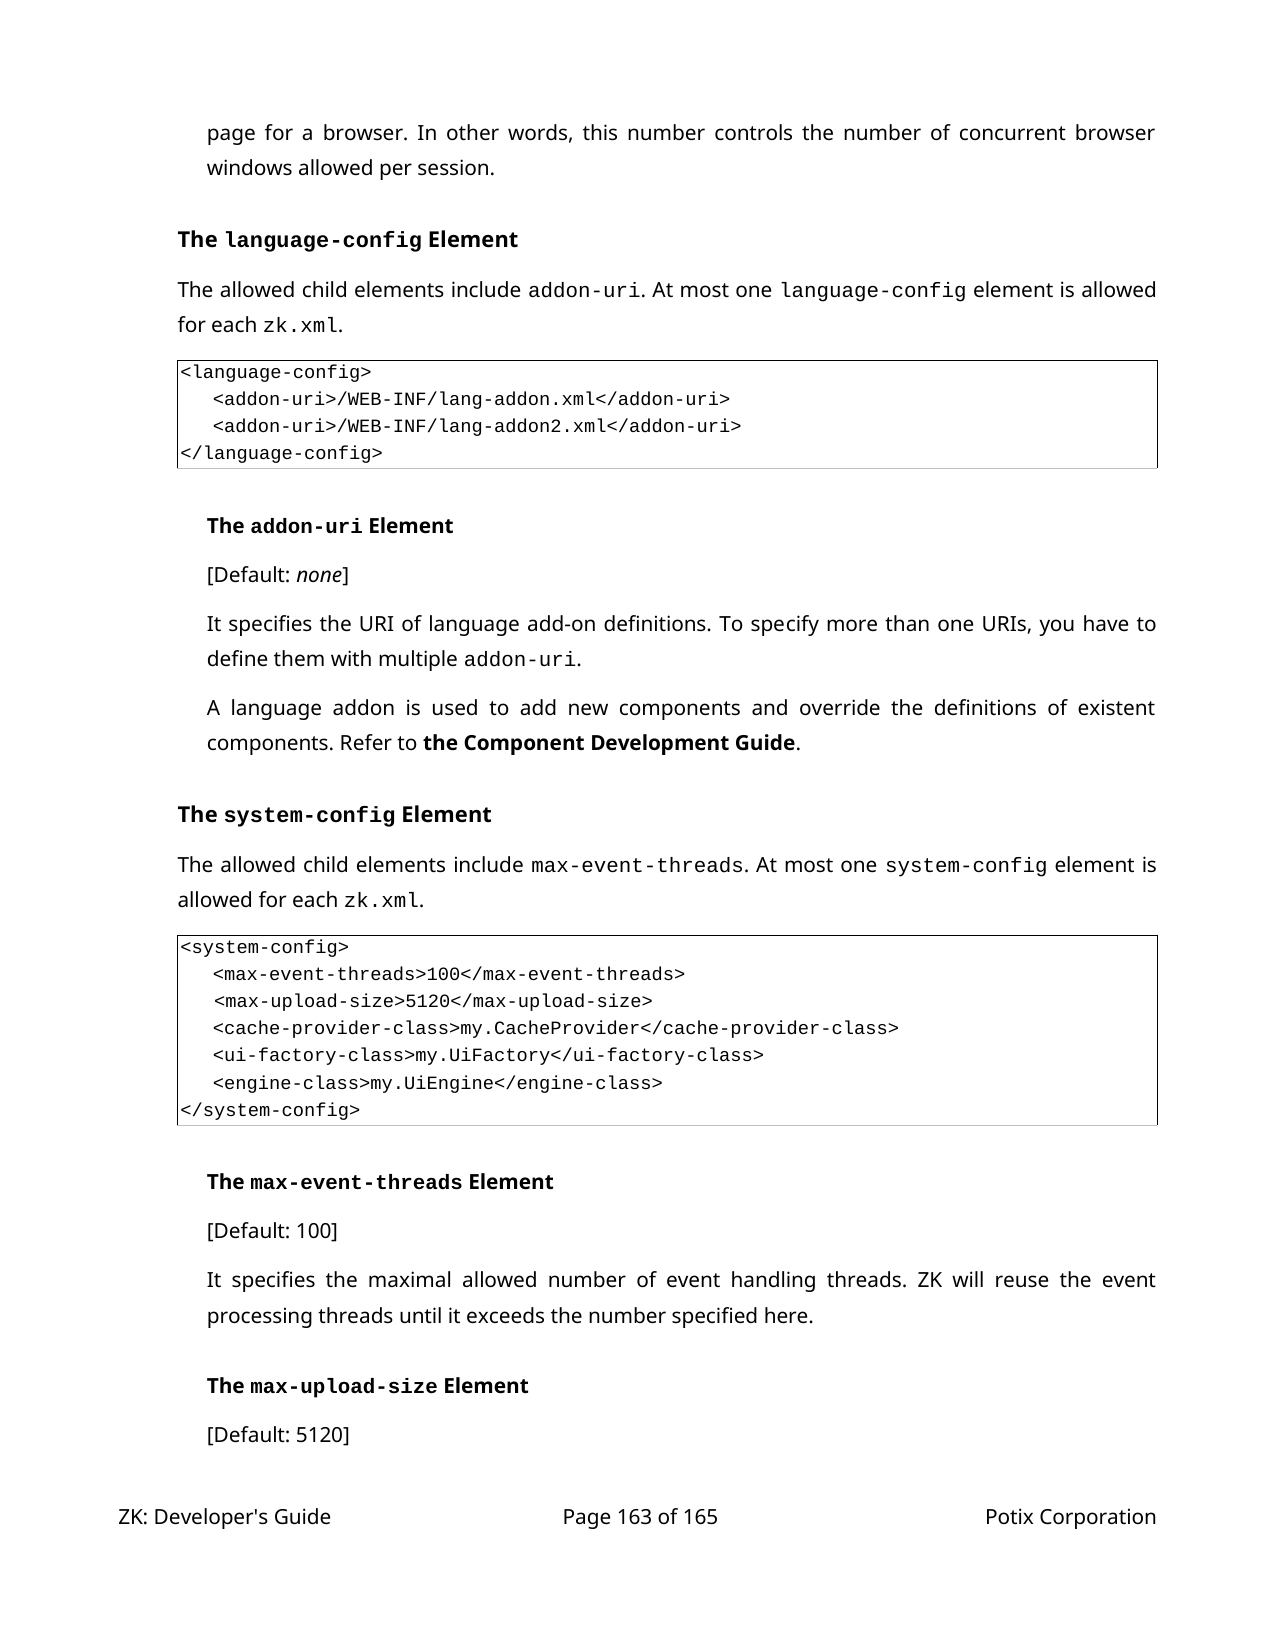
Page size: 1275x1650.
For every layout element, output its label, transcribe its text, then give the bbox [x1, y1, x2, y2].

text <addon-uri>/WEB-INF/lang-addon.xml</addon-uri> [178, 387, 1157, 411]
subtitle The max-upload-size Element [207, 1371, 1157, 1400]
text <addon-uri>/WEB-INF/lang-addon2.xml</addon-uri> [178, 414, 1157, 438]
text <language-config> [178, 361, 1157, 384]
text [Default: none] [207, 560, 1157, 588]
subtitle The addon-uri Element [207, 511, 1157, 539]
text </system-config> [178, 1098, 1157, 1125]
text The allowed child elements include max-event-threads. At most one system-config element is allowed for each zk.xml. [177, 850, 1157, 914]
subtitle The system-config Element [177, 799, 1157, 829]
text page for a browser. In other words, this number controls the number of concurrent browser windows allowed per session. [207, 118, 1157, 182]
text <system-config> [178, 936, 1157, 959]
text It specifies the URI of language add-on definitions. To specify more than one URIs, you have to define them with multiple addon-uri. [207, 609, 1157, 673]
text [Default: 5120] [207, 1421, 1157, 1449]
subtitle The language-config Element [177, 224, 1157, 254]
text <ui-factory-class>my.UiFactory</ui-factory-class> [178, 1043, 1157, 1068]
text </language-config> [178, 441, 1157, 468]
text <max-upload-size>5120</max-upload-size> [178, 989, 1157, 1013]
text A language addon is used to add new components and override the definitions of existent components. Refer to the Component Development Guide. [207, 693, 1157, 757]
text <engine-class>my.UiEngine</engine-class> [178, 1071, 1157, 1095]
text <cache-provider-class>my.CacheProvider</cache-provider-class> [178, 1016, 1157, 1040]
text <max-event-threads>100</max-event-threads> [178, 962, 1157, 986]
text It specifies the maximal allowed number of event handling threads. ZK will reuse the event processing threads until it exceeds the number specified here. [207, 1266, 1157, 1329]
text [Default: 100] [207, 1217, 1157, 1245]
subtitle The max-event-threads Element [207, 1167, 1157, 1196]
text The allowed child elements include addon-uri. At most one language-config element is allowed for each zk.xml. [177, 275, 1157, 339]
